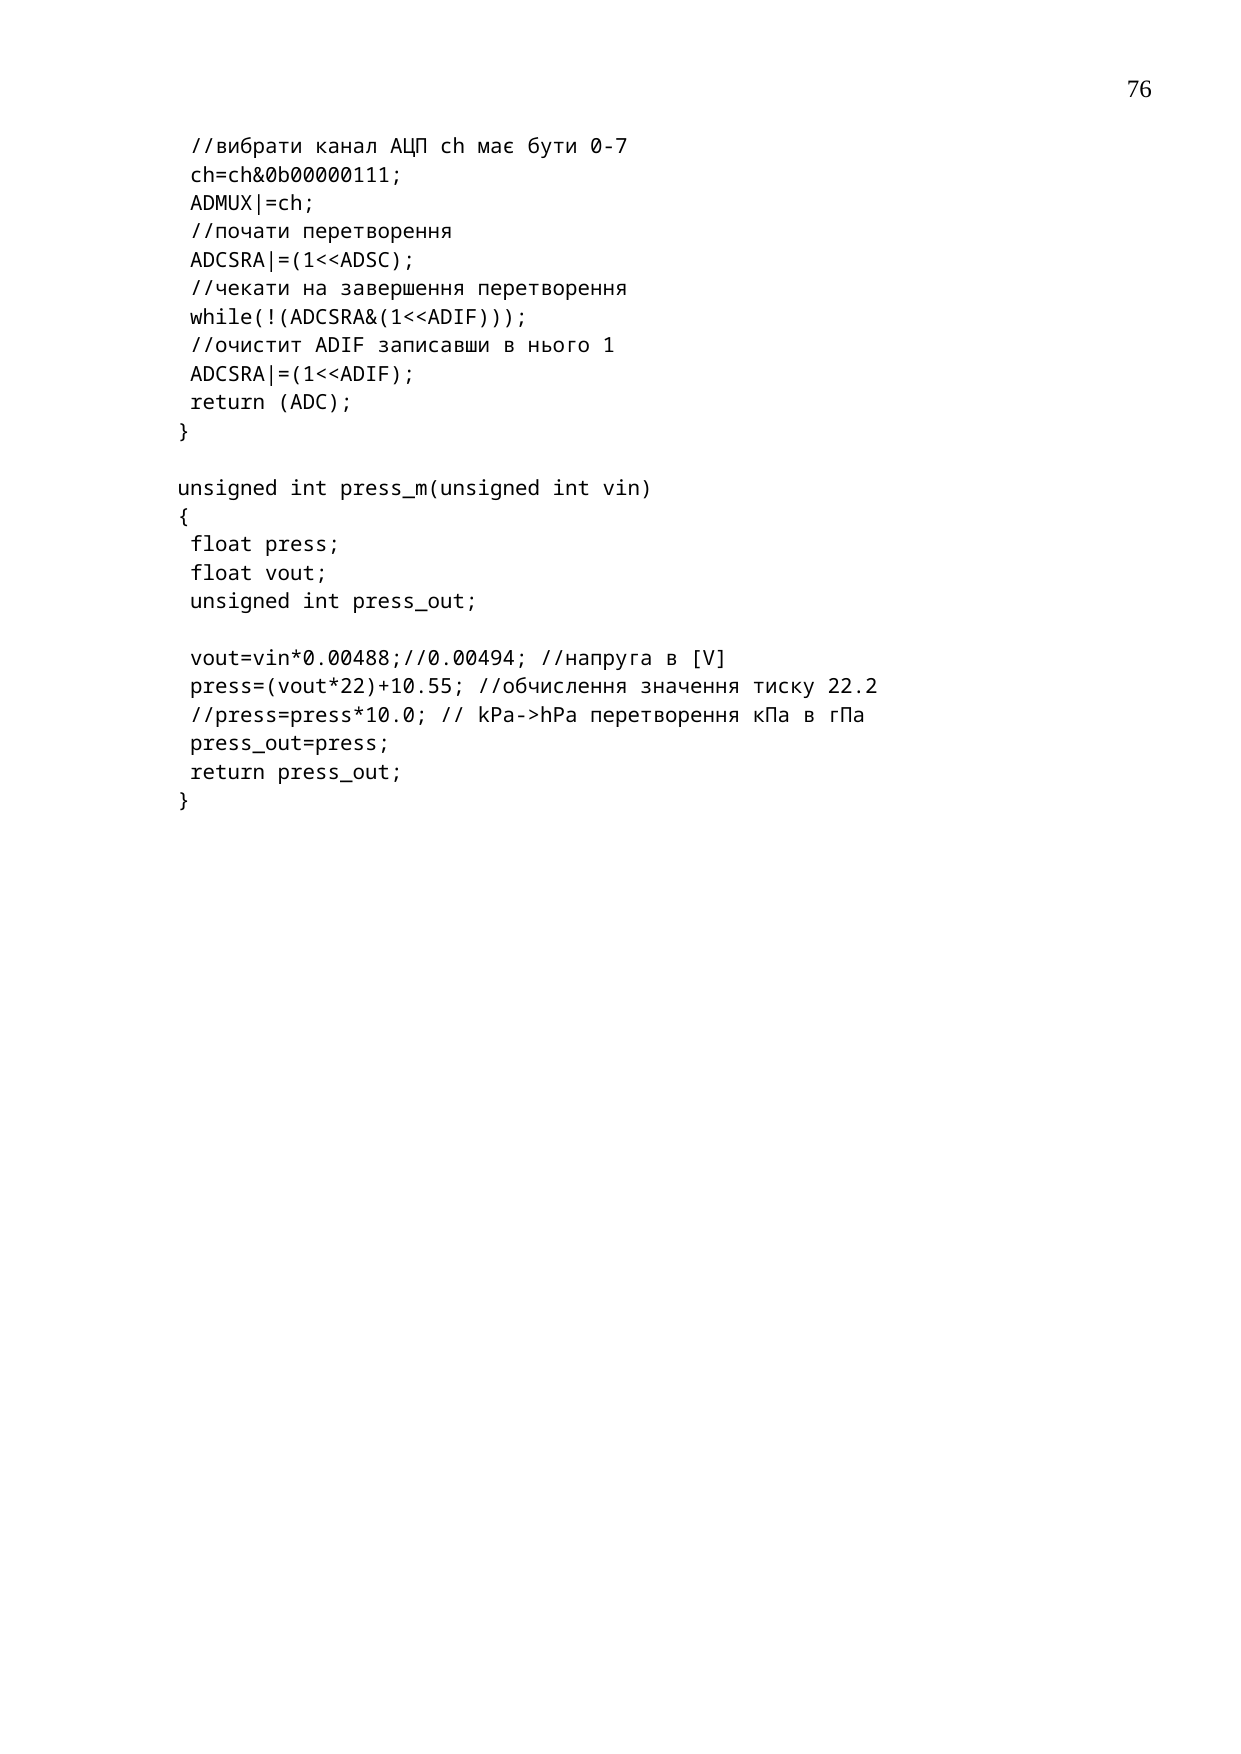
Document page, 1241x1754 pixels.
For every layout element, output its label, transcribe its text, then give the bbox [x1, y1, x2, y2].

text float press; [177, 529, 1152, 558]
text } [177, 785, 1152, 814]
text return press_out; [177, 757, 1152, 785]
text ch=ch&0b00000111; [177, 160, 1152, 188]
text { [177, 501, 1152, 529]
text vout=vin*0.00488;//0.00494; //напруга в [V] [177, 643, 1152, 672]
text //почати перетворення [177, 217, 1152, 245]
text //press=press*10.0; // kPa->hPa перетворення кПа в гПа [177, 700, 1152, 728]
text //чекати на завершення перетворення [177, 273, 1152, 302]
text while(!(ADCSRA&(1<<ADIF))); [177, 302, 1152, 330]
text press_out=press; [177, 728, 1152, 757]
text unsigned int press_out; [177, 586, 1152, 615]
text } [177, 416, 1152, 444]
text ADCSRA|=(1<<ADSC); [177, 245, 1152, 273]
text float vout; [177, 558, 1152, 586]
text ADCSRA|=(1<<ADIF); [177, 359, 1152, 387]
text //вибрати канал АЦП ch має бути 0-7 [177, 131, 1152, 160]
text press=(vout*22)+10.55; //обчислення значення тиску 22.2 [177, 672, 1152, 700]
text return (ADC); [177, 387, 1152, 416]
text //очистит ADIF записавши в нього 1 [177, 330, 1152, 359]
text unsigned int press_m(unsigned int vin) [177, 473, 1152, 501]
text ADMUX|=ch; [177, 188, 1152, 217]
